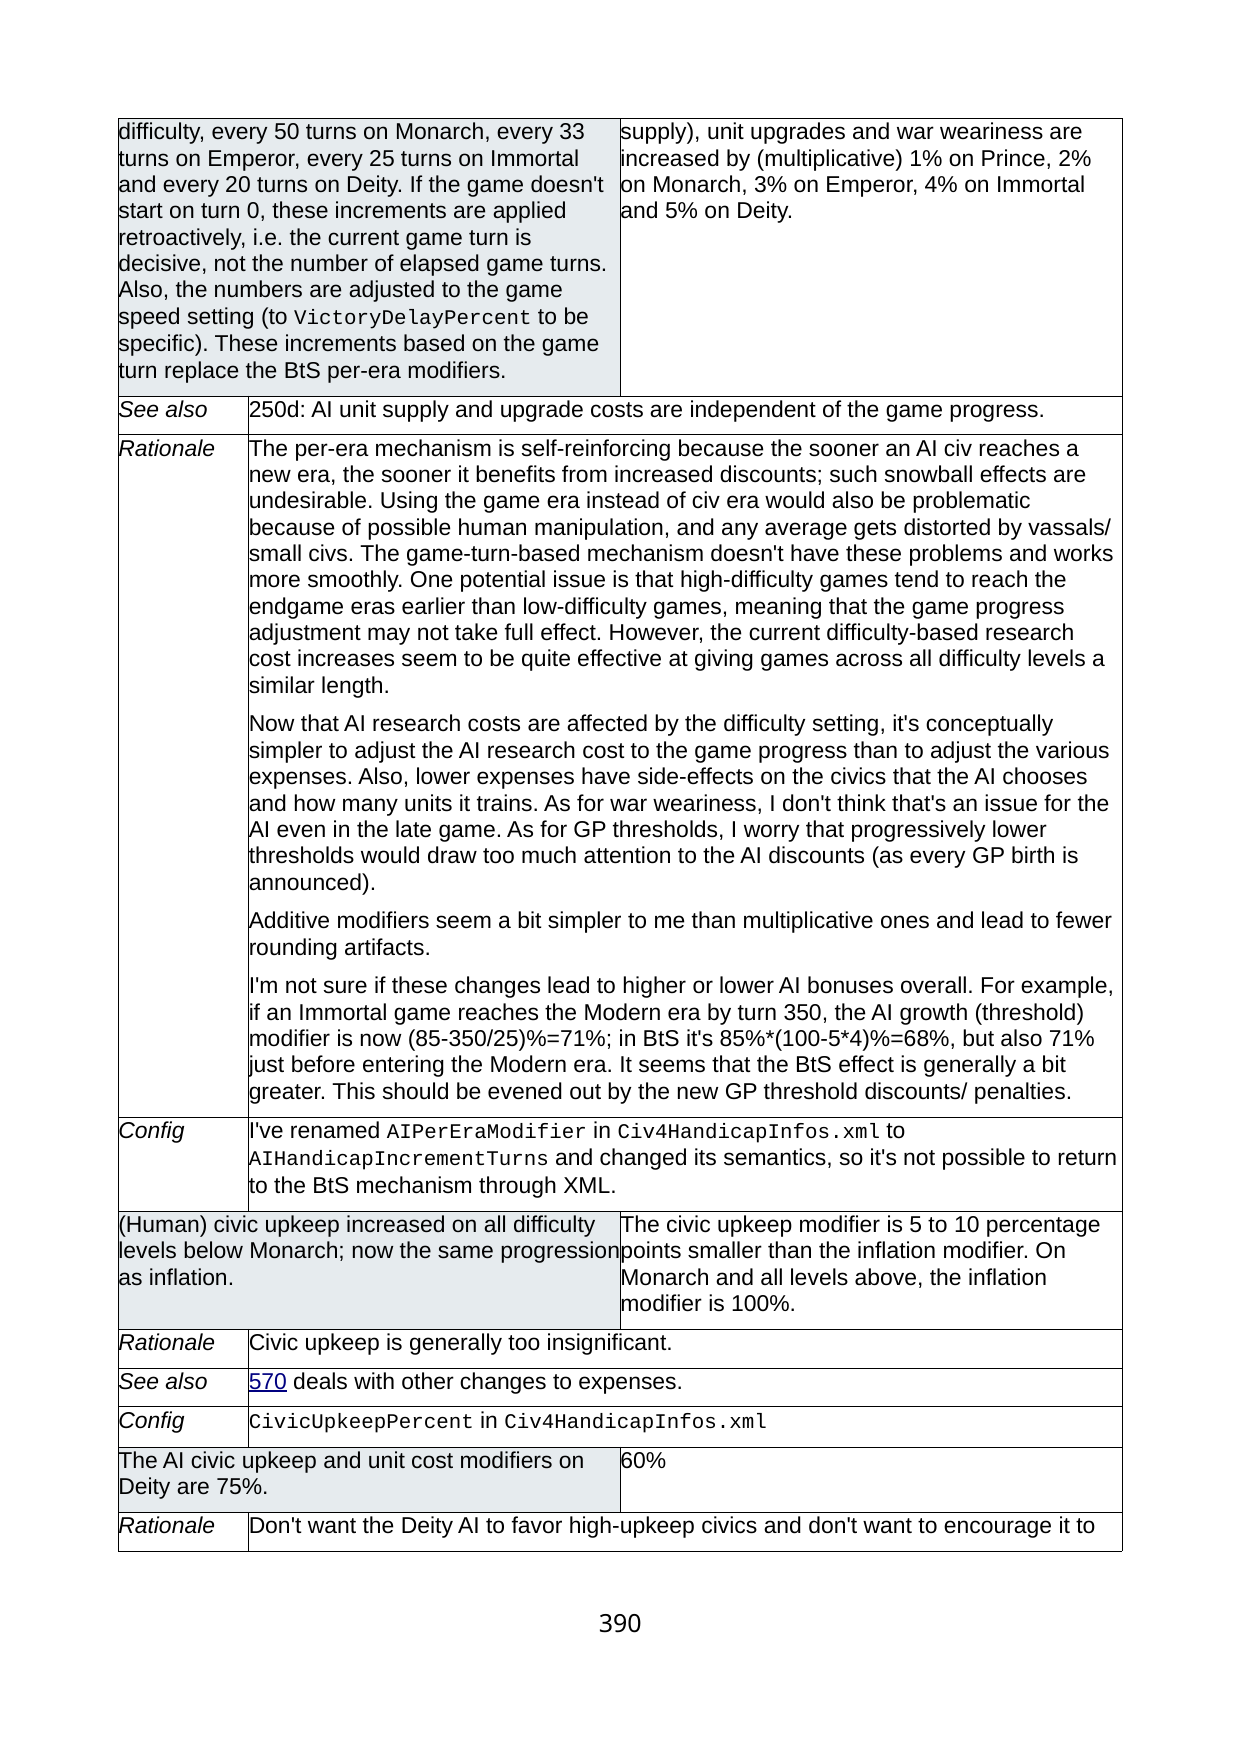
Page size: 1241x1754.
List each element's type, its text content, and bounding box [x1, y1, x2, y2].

table_cell Rationale [119, 435, 248, 1117]
table_cell See also [119, 1369, 248, 1406]
table_cell See also [119, 397, 248, 434]
table_cell Civic upkeep is generally too insignificant. [249, 1330, 1122, 1368]
table_cell CivicUpkeepPercent in Civ4HandicapInfos.xml [249, 1407, 1122, 1447]
table_cell 250d: AI unit supply and upgrade costs are independent of the game progress. [249, 397, 1122, 434]
table_cell supply), unit upgrades and war weariness are increased by (multiplicative) 1% on Prince, 2% on Monarch, 3% on Emperor, 4% on Immortal and 5% on Deity. [621, 119, 1122, 396]
table_cell Don't want the Deity AI to favor high-upkeep civics and don't want to encourage it to [249, 1513, 1122, 1551]
table_cell 60% [621, 1448, 1122, 1512]
table_cell The AI civic upkeep and unit cost modifiers on Deity are 75%. [119, 1448, 620, 1512]
table_cell I've renamed AIPerEraModifier in Civ4HandicapInfos.xml to AIHandicapIncrementTurns and changed its semantics, so it's not possible to return to the BtS mechanism through XML. [249, 1118, 1122, 1211]
table_cell Config [119, 1407, 248, 1447]
table_cell Rationale [119, 1513, 248, 1551]
table_cell Config [119, 1118, 248, 1211]
table_cell Rationale [119, 1330, 248, 1368]
table_cell difficulty, every 50 turns on Monarch, every 33 turns on Emperor, every 25 turns on Immortal and every 20 turns on Deity. If the game doesn't start on turn 0, these increments are applied retroactively, i.e. the current game turn is decisive, not the number of elapsed game turns. Also, the numbers are adjusted to the game speed setting (to VictoryDelayPercent to be specific). These increments based on the game turn replace the BtS per-era modifiers. [119, 119, 620, 396]
table_cell The per-era mechanism is self-reinforcing because the sooner an AI civ reaches a new era, the sooner it benefits from increased discounts; such snowball effects are undesirable. Using the game era instead of civ era would also be problematic because of possible human manipulation, and any average gets distorted by vassals/ small civs. The game-turn-based mechanism doesn't have these problems and works more smoothly. One potential issue is that high-difficulty games tend to reach the endgame eras earlier than low-difficulty games, meaning that the game progress adjustment may not take full effect. However, the current difficulty-based research cost increases seem to be quite effective at giving games across all difficulty levels a similar length. Now that AI research costs are affected by the difficulty setting, it's conceptually simpler to adjust the AI research cost to the game progress than to adjust the various expenses. Also, lower expenses have side-effects on the civics that the AI chooses and how many units it trains. As for war weariness, I don't think that's an issue for the AI even in the late game. As for GP thresholds, I worry that progressively lower thresholds would draw too much attention to the AI discounts (as every GP birth is announced). Additive modifiers seem a bit simpler to me than multiplicative ones and lead to fewer rounding artifacts. I'm not sure if these changes lead to higher or lower AI bonuses overall. For example, if an Immortal game reaches the Modern era by turn 350, the AI growth (threshold) modifier is now (85-350/25)%=71%; in BtS it's 85%*(100-5*4)%=68%, but also 71% just before entering the Modern era. It seems that the BtS effect is generally a bit greater. This should be evened out by the new GP threshold discounts/ penalties. [249, 435, 1122, 1117]
table_cell 570 deals with other changes to expenses. [249, 1369, 1122, 1406]
table_cell (Human) civic upkeep increased on all difficulty levels below Monarch; now the same progression as inflation. [119, 1212, 620, 1329]
table_cell The civic upkeep modifier is 5 to 10 percentage points smaller than the inflation modifier. On Monarch and all levels above, the inflation modifier is 100%. [621, 1212, 1122, 1329]
